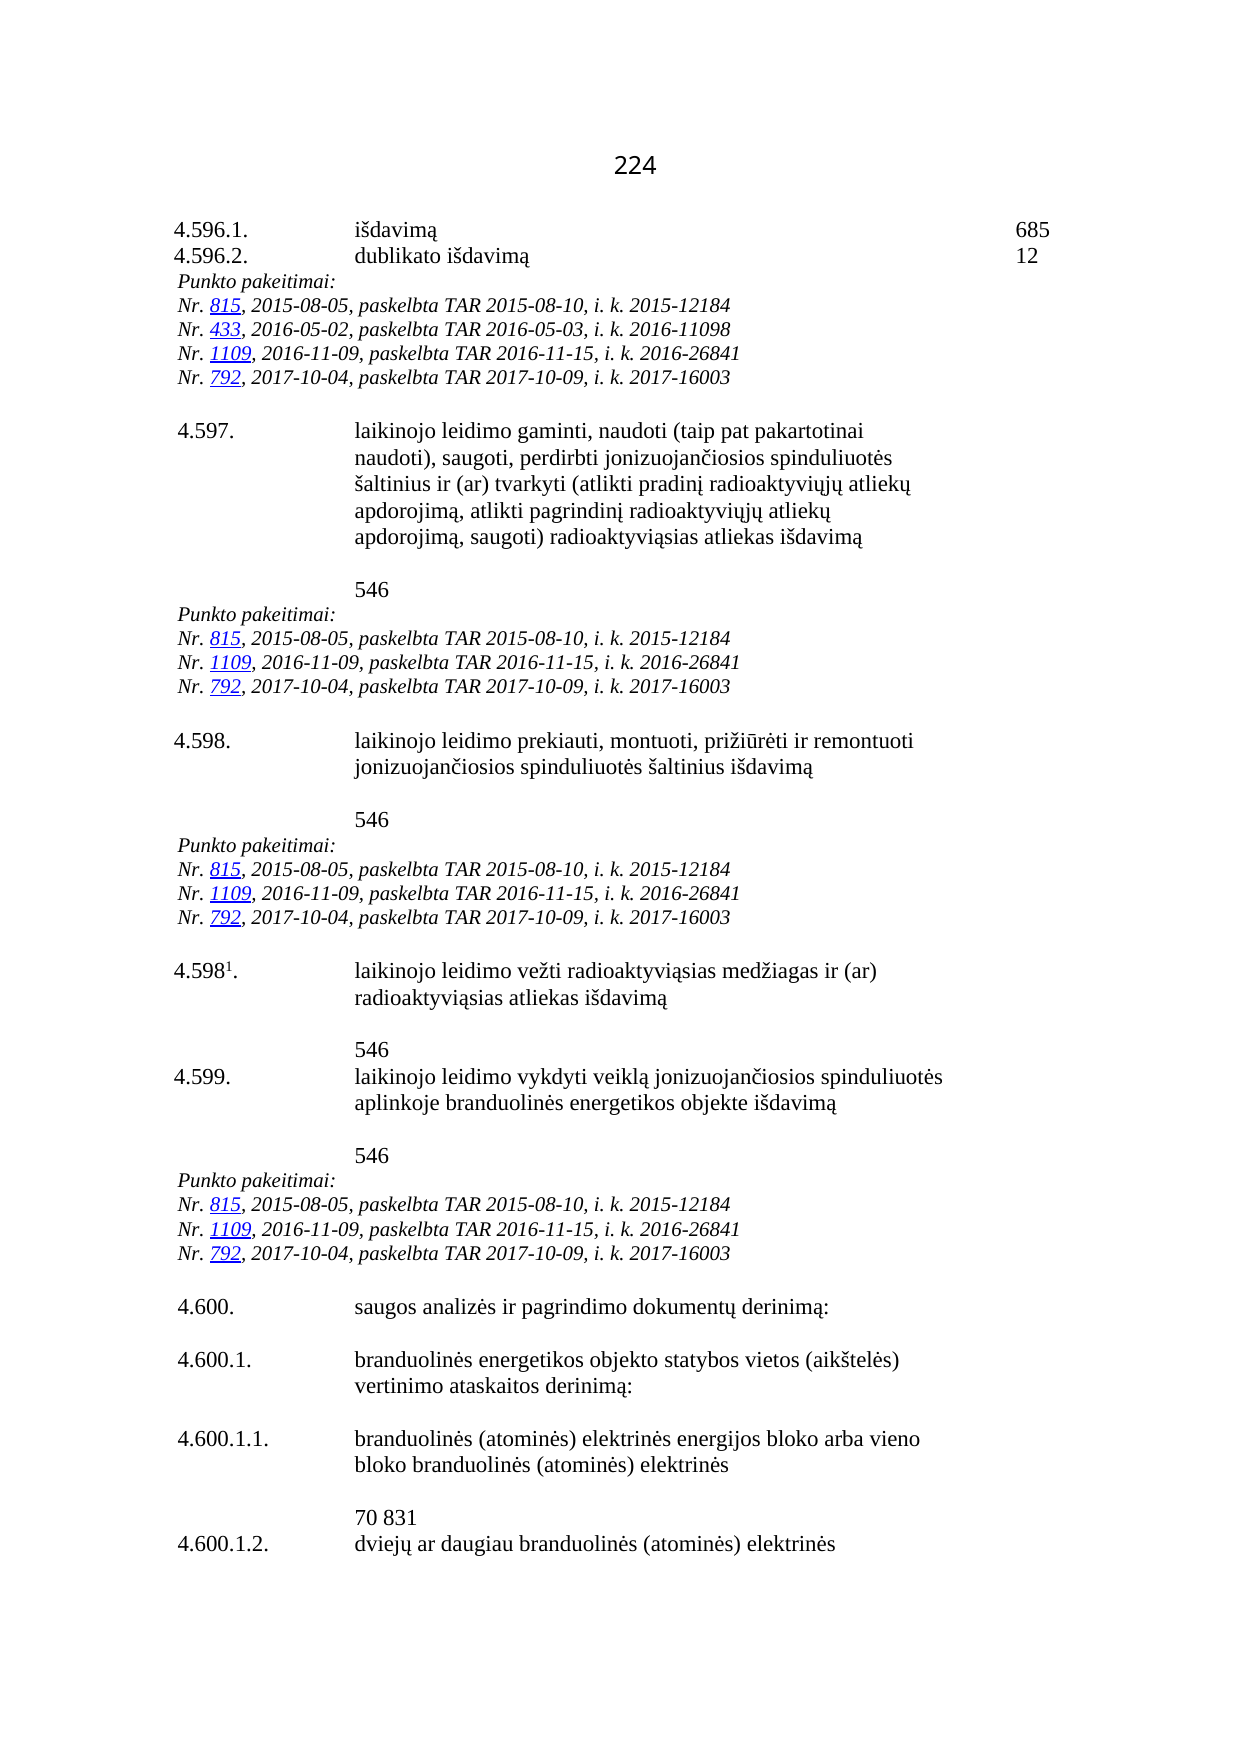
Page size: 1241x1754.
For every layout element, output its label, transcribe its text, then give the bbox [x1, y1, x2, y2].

text Nr. 1109, 2016-11-09, paskelbta TAR 2016-11-15, i. k. 2016-26841 [177, 881, 1093, 905]
text 4.598. laikinojo leidimo prekiauti, montuoti, prižiūrėti ir remontuoti jonizuojančiosios spinduliuotės šaltinius išdavimą 546 [174, 727, 945, 832]
text Nr. 792, 2017-10-04, paskelbta TAR 2017-10-09, i. k. 2017-16003 [177, 365, 1093, 389]
text 4.5981. laikinojo leidimo vežti radioaktyviąsias medžiagas ir (ar) radioaktyviąsias atliekas išdavimą 546 [174, 957, 945, 1063]
text Punkto pakeitimai: [177, 602, 1093, 626]
text 4.599. laikinojo leidimo vykdyti veiklą jonizuojančiosios spinduliuotės aplinkoje branduolinės energetikos objekte išdavimą 546 [174, 1063, 945, 1168]
text Nr. 792, 2017-10-04, paskelbta TAR 2017-10-09, i. k. 2017-16003 [177, 674, 1093, 698]
text Nr. 433, 2016-05-02, paskelbta TAR 2016-05-03, i. k. 2016-11098 [177, 317, 1093, 341]
text Punkto pakeitimai: [177, 268, 1093, 293]
text Nr. 792, 2017-10-04, paskelbta TAR 2017-10-09, i. k. 2017-16003 [177, 1241, 1093, 1264]
text 4.596.1. išdavimą 685 [174, 216, 1093, 242]
text Nr. 1109, 2016-11-09, paskelbta TAR 2016-11-15, i. k. 2016-26841 [177, 341, 1093, 365]
text Nr. 815, 2015-08-05, paskelbta TAR 2015-08-10, i. k. 2015-12184 [177, 857, 1093, 881]
text vertinimo ataskaitos derinimą: [354, 1372, 945, 1425]
text Nr. 815, 2015-08-05, paskelbta TAR 2015-08-10, i. k. 2015-12184 [177, 293, 1093, 317]
text 4.600. saugos analizės ir pagrindimo dokumentų derinimą: [177, 1293, 945, 1346]
text 4.596.2. dublikato išdavimą 12 [174, 242, 1093, 268]
text Punkto pakeitimai: [177, 832, 1093, 857]
text 4.600.1.2. dviejų ar daugiau branduolinės (atominės) elektrinės [177, 1531, 945, 1557]
text 4.600.1.1. branduolinės (atominės) elektrinės energijos bloko arba vieno [177, 1425, 945, 1451]
text Nr. 1109, 2016-11-09, paskelbta TAR 2016-11-15, i. k. 2016-26841 [177, 650, 1093, 674]
text 4.597. laikinojo leidimo gaminti, naudoti (taip pat pakartotinai naudoti), saugoti, perdirbti jonizuojančiosios spinduliuotės šaltinius ir (ar) tvarkyti (atlikti pradinį radioaktyviųjų atliekų apdorojimą, atlikti pagrindinį radioaktyviųjų atliekų apdorojimą, saugoti) radioaktyviąsias atliekas išdavimą 546 [177, 418, 945, 602]
text Nr. 815, 2015-08-05, paskelbta TAR 2015-08-10, i. k. 2015-12184 [177, 1192, 1093, 1216]
text Punkto pakeitimai: [177, 1168, 1093, 1192]
text 4.600.1. branduolinės energetikos objekto statybos vietos (aikštelės) [177, 1346, 945, 1372]
text bloko branduolinės (atominės) elektrinės 70 831 [354, 1451, 945, 1531]
text Nr. 1109, 2016-11-09, paskelbta TAR 2016-11-15, i. k. 2016-26841 [177, 1216, 1093, 1241]
text Nr. 792, 2017-10-04, paskelbta TAR 2017-10-09, i. k. 2017-16003 [177, 905, 1093, 929]
text Nr. 815, 2015-08-05, paskelbta TAR 2015-08-10, i. k. 2015-12184 [177, 626, 1093, 650]
